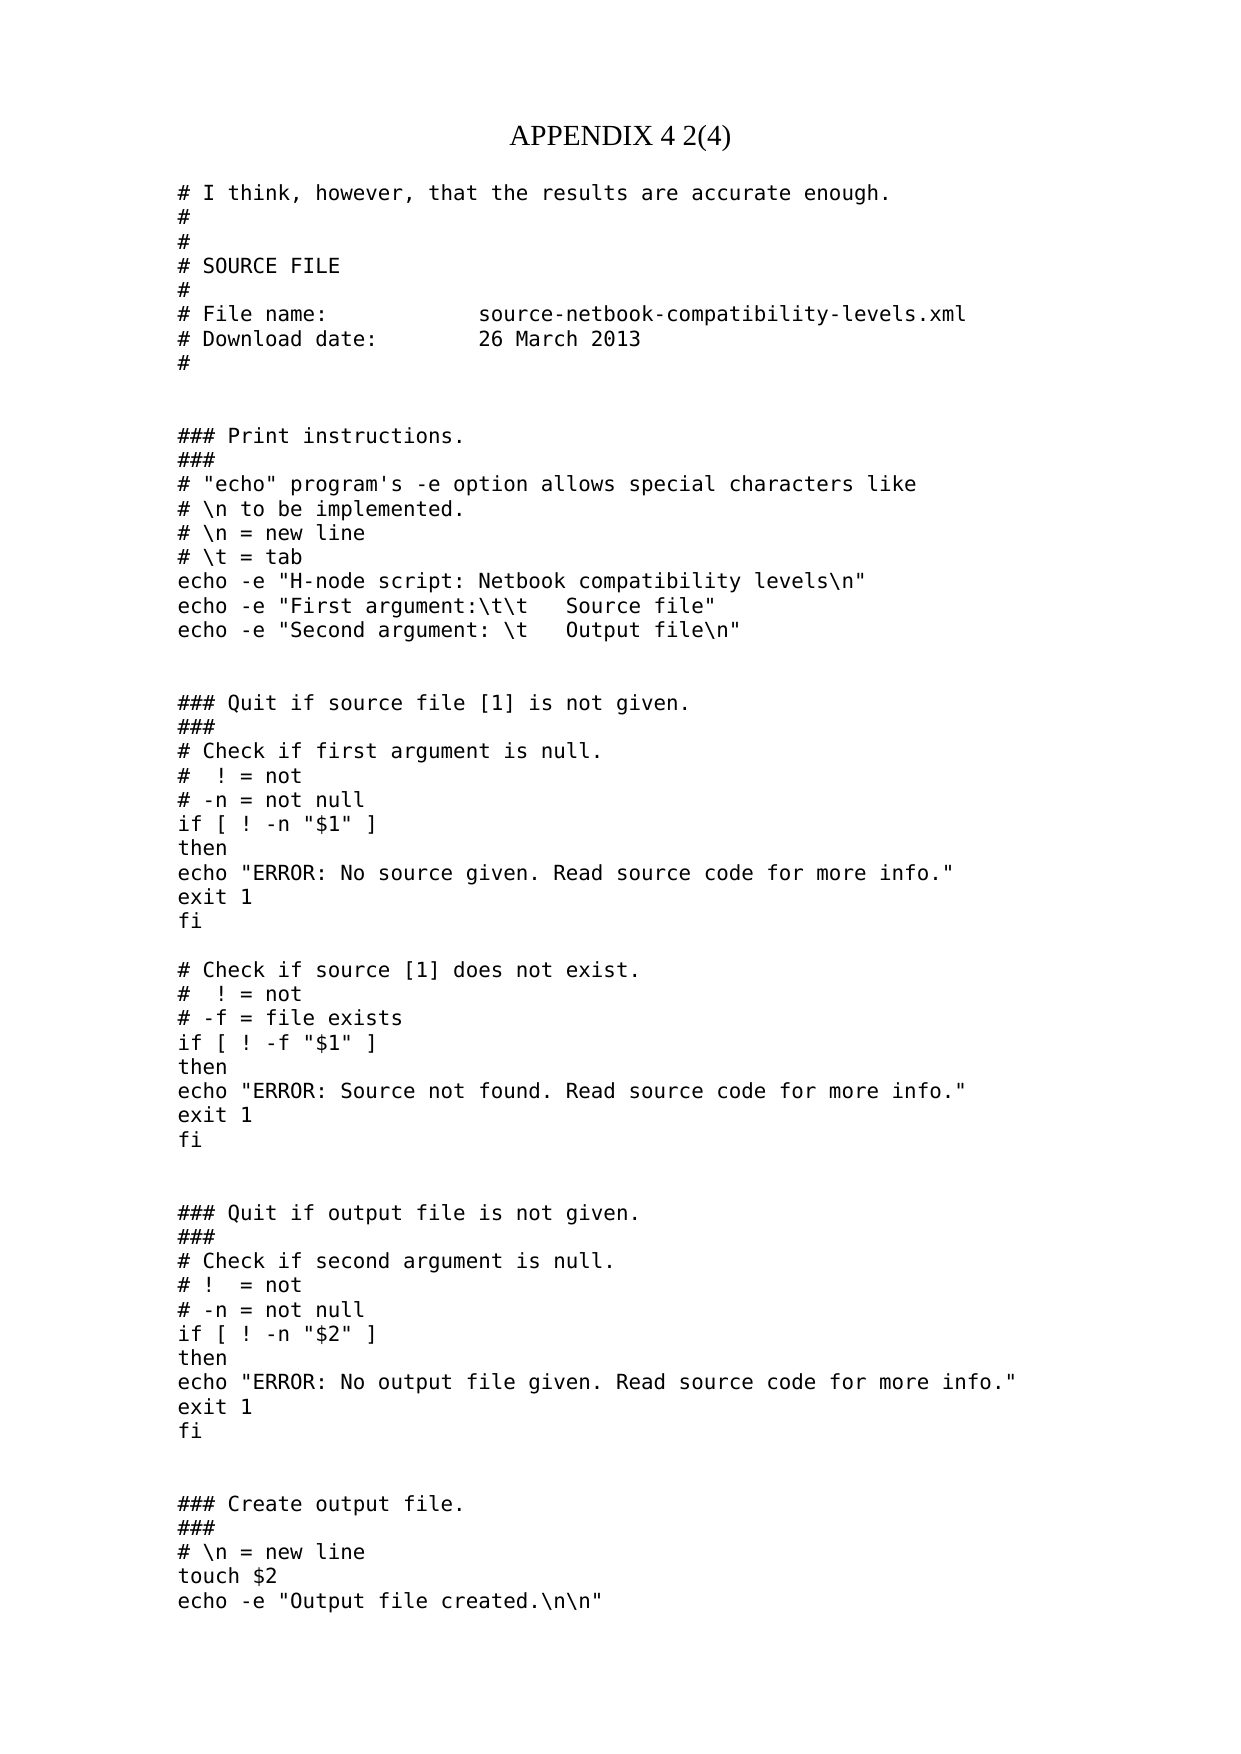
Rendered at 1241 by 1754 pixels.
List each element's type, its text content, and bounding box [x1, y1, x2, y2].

text if [ ! -n "$1" ] [177, 812, 1063, 836]
text touch $2 [177, 1564, 1063, 1589]
text echo -e "Second argument: \t Output file\n" [177, 618, 1063, 642]
text # \n = new line [177, 1540, 1063, 1564]
text echo -e "First argument:\t\t Source file" [177, 594, 1063, 618]
text # -n = not null [177, 1298, 1063, 1322]
text ### Quit if source file [1] is not given. [177, 691, 1063, 715]
text # \n to be implemented. [177, 497, 1063, 521]
text # Check if source [1] does not exist. [177, 958, 1063, 982]
text # \n = new line [177, 521, 1063, 545]
text ### Print instructions. [177, 424, 1063, 448]
text if [ ! -n "$2" ] [177, 1322, 1063, 1346]
text # Check if first argument is null. [177, 739, 1063, 764]
text exit 1 [177, 1395, 1063, 1419]
text # \t = tab [177, 545, 1063, 569]
text then [177, 1055, 1063, 1079]
text # [177, 230, 1063, 254]
text # Check if second argument is null. [177, 1249, 1063, 1273]
text ### [177, 1516, 1063, 1540]
text if [ ! -f "$1" ] [177, 1031, 1063, 1055]
text echo "ERROR: No output file given. Read source code for more info." [177, 1370, 1063, 1395]
text # ! = not [177, 982, 1063, 1006]
text # File name: source-netbook-compatibility-levels.xml [177, 302, 1063, 327]
text ### [177, 1225, 1063, 1249]
text # -n = not null [177, 788, 1063, 812]
text # [177, 205, 1063, 230]
text # ! = not [177, 764, 1063, 788]
text then [177, 1346, 1063, 1370]
text echo "ERROR: Source not found. Read source code for more info." [177, 1079, 1063, 1103]
text # [177, 351, 1063, 375]
text # [177, 278, 1063, 302]
text fi [177, 1419, 1063, 1443]
text exit 1 [177, 1103, 1063, 1128]
text # "echo" program's -e option allows special characters like [177, 472, 1063, 497]
text # ! = not [177, 1273, 1063, 1298]
text echo -e "H-node script: Netbook compatibility levels\n" [177, 569, 1063, 594]
text ### [177, 715, 1063, 739]
text fi [177, 909, 1063, 933]
text fi [177, 1128, 1063, 1152]
text # Download date: 26 March 2013 [177, 327, 1063, 351]
text ### Quit if output file is not given. [177, 1201, 1063, 1225]
text ### [177, 448, 1063, 472]
text # I think, however, that the results are accurate enough. [177, 181, 1063, 205]
text # -f = file exists [177, 1006, 1063, 1031]
text # SOURCE FILE [177, 254, 1063, 278]
text ### Create output file. [177, 1492, 1063, 1516]
text echo -e "Output file created.\n\n" [177, 1589, 1063, 1613]
text exit 1 [177, 885, 1063, 909]
text echo "ERROR: No source given. Read source code for more info." [177, 861, 1063, 885]
text then [177, 836, 1063, 861]
